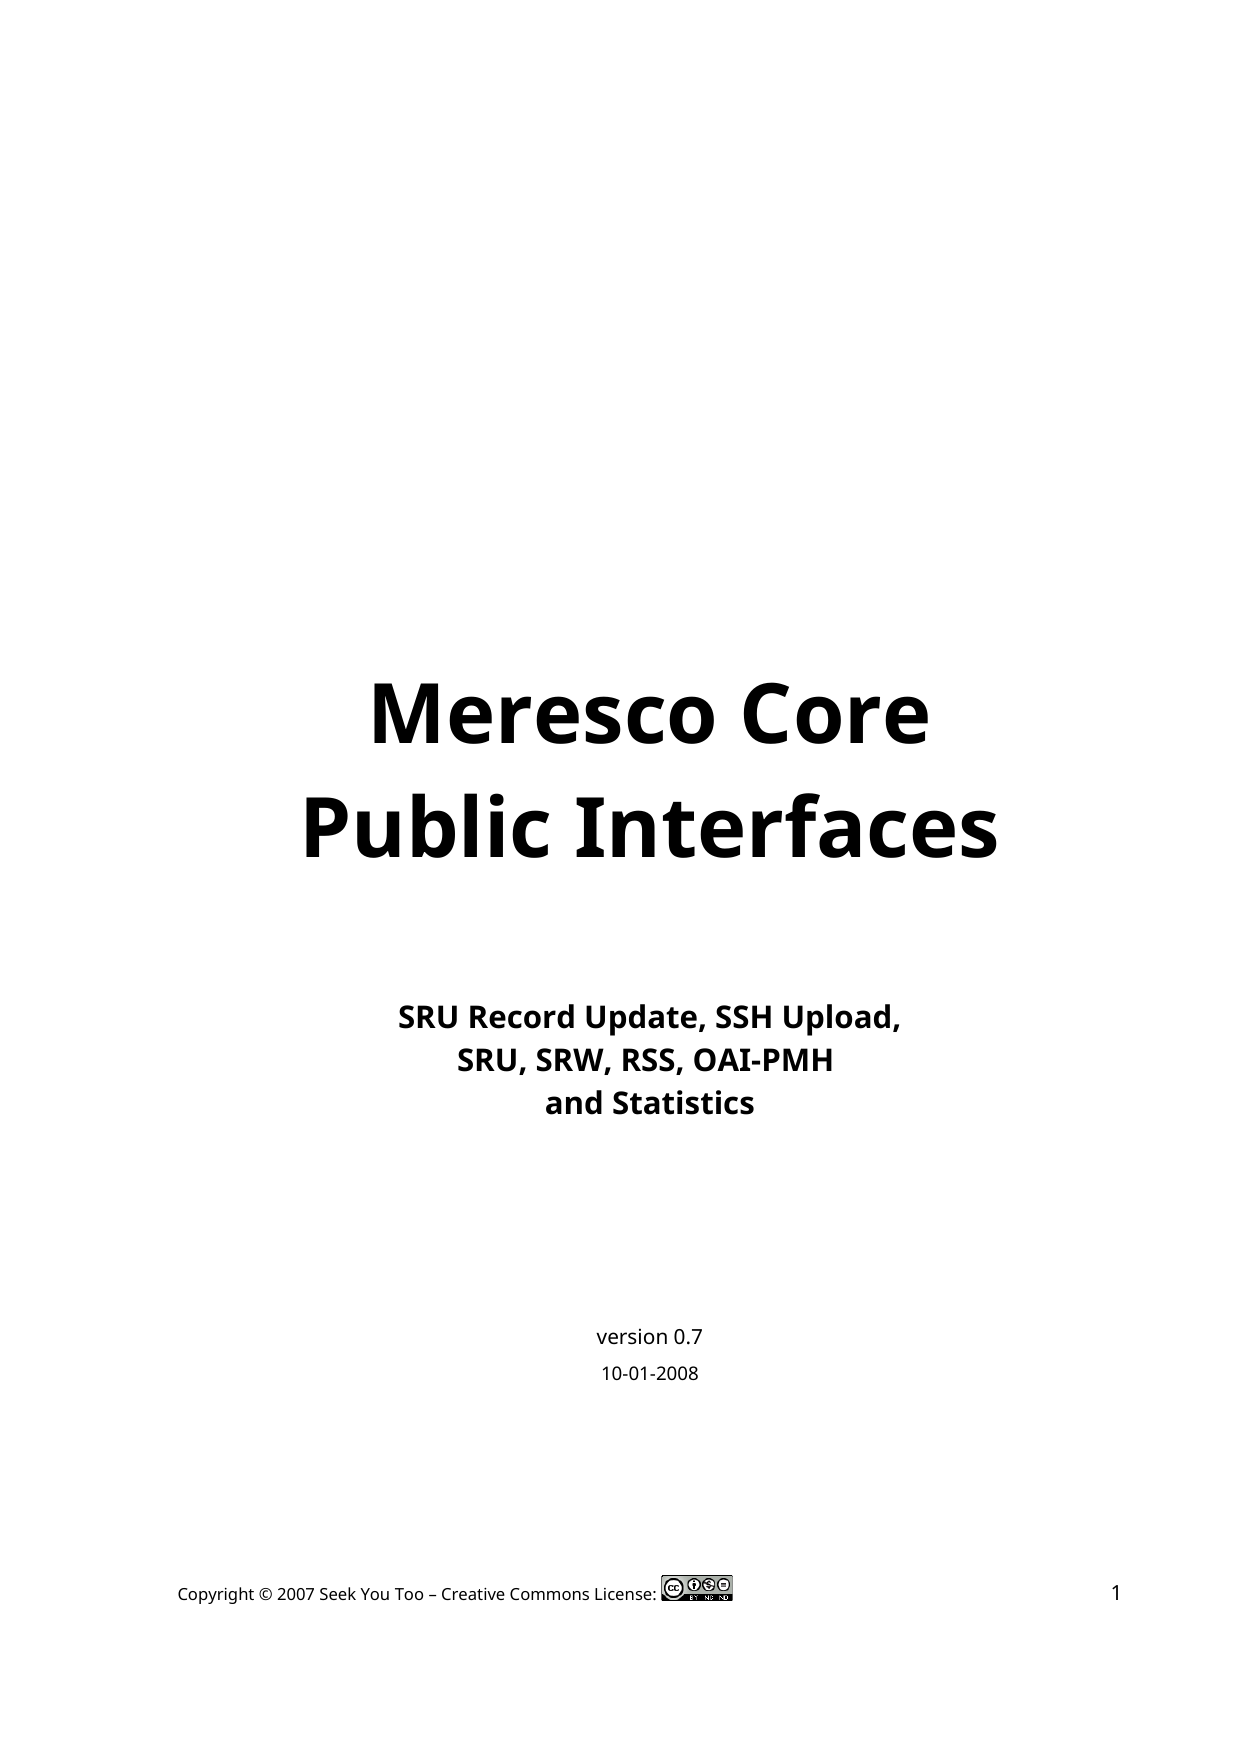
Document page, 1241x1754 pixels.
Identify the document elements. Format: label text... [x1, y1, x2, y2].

text and Statistics [177, 1081, 1122, 1123]
text 10-01-2008 [177, 1350, 1122, 1386]
text Meresco Core [177, 655, 1122, 768]
text version 0.7 [177, 1315, 1122, 1350]
picture [661, 1575, 733, 1601]
text Public Interfaces [177, 768, 1122, 882]
text SRU, SRW, RSS, OAI-PMH [177, 1038, 1122, 1081]
text SRU Record Update, SSH Upload, [177, 996, 1122, 1038]
